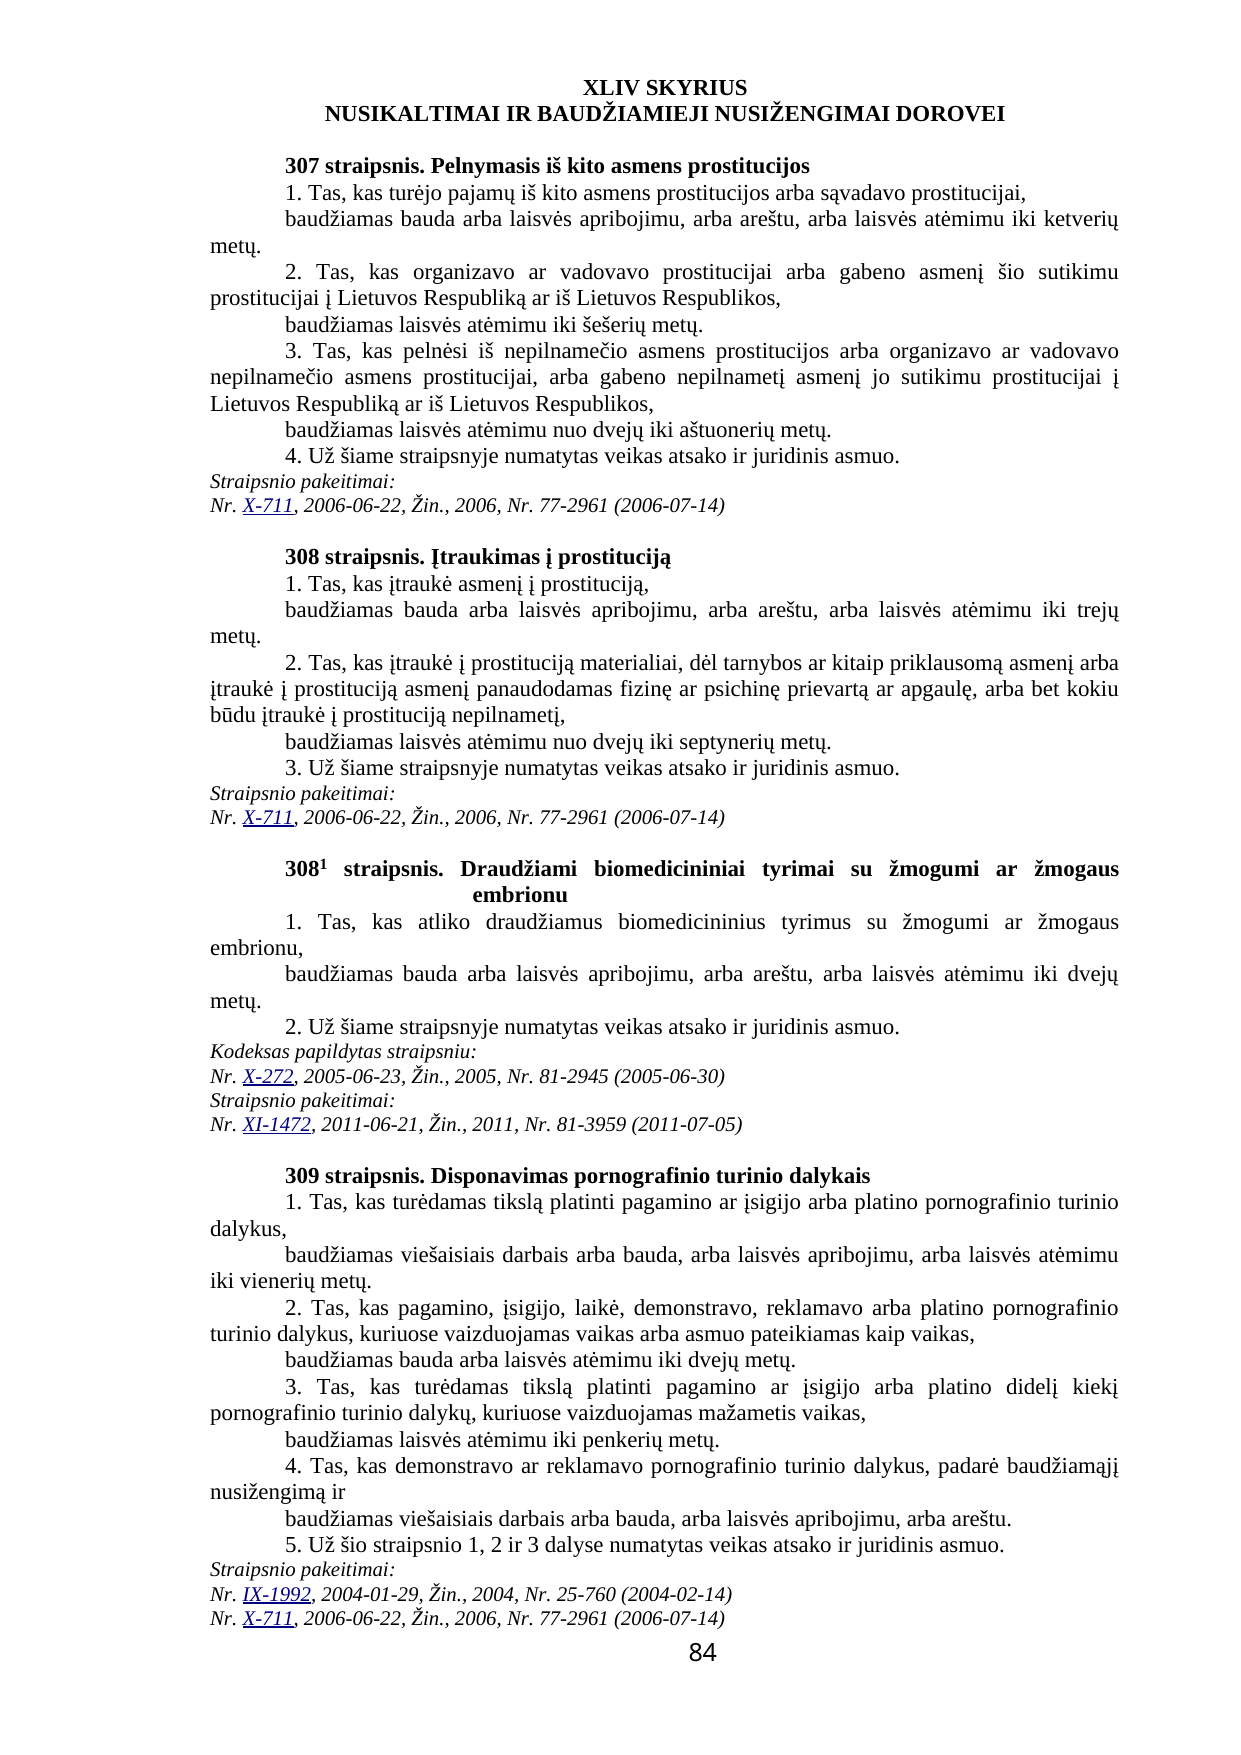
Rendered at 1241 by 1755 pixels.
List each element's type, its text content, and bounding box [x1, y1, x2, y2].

text Kodeksas papildytas straipsniu: [210, 1039, 1120, 1063]
text NUSIKALTIMAI IR BAUDŽIAMIEJI NUSIŽENGIMAI DOROVEI [210, 100, 1120, 126]
subtitle XLIV SKYRIUS [210, 73, 1120, 100]
text 2. Už šiame straipsnyje numatytas veikas atsako ir juridinis asmuo. [210, 1013, 1120, 1039]
text 2. Tas, kas organizavo ar vadovavo prostitucijai arba gabeno asmenį šio sutikimu prostitucijai į Lietuvos Respubliką ar iš Lietuvos Respublikos, [210, 258, 1120, 311]
text 309 straipsnis. Disponavimas pornografinio turinio dalykais [285, 1162, 1120, 1188]
text Nr. IX-1992, 2004-01-29, Žin., 2004, Nr. 25-760 (2004-02-14) [210, 1581, 1120, 1606]
text 307 straipsnis. Pelnymasis iš kito asmens prostitucijos [210, 153, 1120, 179]
text Nr. X-711, 2006-06-22, Žin., 2006, Nr. 77-2961 (2006-07-14) [210, 493, 1120, 517]
text 3081 straipsnis. Draudžiami biomedicininiai tyrimai su žmogumi ar žmogaus embrionu [285, 855, 1120, 908]
text baudžiamas laisvės atėmimu iki šešerių metų. [210, 311, 1120, 337]
text 3. Tas, kas pelnėsi iš nepilnamečio asmens prostitucijos arba organizavo ar vadovavo nepilnamečio asmens prostitucijai, arba gabeno nepilnametį asmenį jo sutikimu prostitucijai į Lietuvos Respubliką ar iš Lietuvos Respublikos, [210, 337, 1120, 416]
text 1. Tas, kas turėjo pajamų iš kito asmens prostitucijos arba sąvadavo prostitucijai, [210, 179, 1120, 205]
text 4. Tas, kas demonstravo ar reklamavo pornografinio turinio dalykus, padarė baudžiamąjį nusižengimą ir [210, 1452, 1120, 1505]
text 2. Tas, kas pagamino, įsigijo, laikė, demonstravo, reklamavo arba platino pornografinio turinio dalykus, kuriuose vaizduojamas vaikas arba asmuo pateikiamas kaip vaikas, [210, 1294, 1120, 1347]
text 1. Tas, kas turėdamas tikslą platinti pagamino ar įsigijo arba platino pornografinio turinio dalykus, [210, 1188, 1120, 1241]
text 3. Už šiame straipsnyje numatytas veikas atsako ir juridinis asmuo. [210, 754, 1120, 781]
text Nr. X-272, 2005-06-23, Žin., 2005, Nr. 81-2945 (2005-06-30) [210, 1063, 1120, 1088]
text Nr. X-711, 2006-06-22, Žin., 2006, Nr. 77-2961 (2006-07-14) [210, 804, 1120, 829]
text Straipsnio pakeitimai: [210, 781, 1120, 804]
text 3. Tas, kas turėdamas tikslą platinti pagamino ar įsigijo arba platino didelį kiekį pornografinio turinio dalykų, kuriuose vaizduojamas mažametis vaikas, [210, 1373, 1120, 1426]
text Straipsnio pakeitimai: [210, 1088, 1120, 1112]
text Straipsnio pakeitimai: [210, 1557, 1120, 1581]
text baudžiamas viešaisiais darbais arba bauda, arba laisvės apribojimu, arba areštu. [210, 1505, 1120, 1531]
text Straipsnio pakeitimai: [210, 469, 1120, 493]
text 2. Tas, kas įtraukė į prostituciją materialiai, dėl tarnybos ar kitaip priklausomą asmenį arba įtraukė į prostituciją asmenį panaudodamas fizinę ar psichinę prievartą ar apgaulę, arba bet kokiu būdu įtraukė į prostituciją nepilnametį, [210, 649, 1120, 728]
text 1. Tas, kas įtraukė asmenį į prostituciją, [210, 570, 1120, 596]
text baudžiamas bauda arba laisvės apribojimu, arba areštu, arba laisvės atėmimu iki dvejų metų. [210, 960, 1120, 1013]
text 4. Už šiame straipsnyje numatytas veikas atsako ir juridinis asmuo. [210, 442, 1120, 469]
text 5. Už šio straipsnio 1, 2 ir 3 dalyse numatytas veikas atsako ir juridinis asmuo. [210, 1531, 1120, 1557]
text baudžiamas laisvės atėmimu nuo dvejų iki septynerių metų. [210, 728, 1120, 754]
text baudžiamas bauda arba laisvės atėmimu iki dvejų metų. [210, 1347, 1120, 1373]
text baudžiamas laisvės atėmimu nuo dvejų iki aštuonerių metų. [210, 416, 1120, 442]
text 308 straipsnis. Įtraukimas į prostituciją [210, 543, 1120, 570]
text baudžiamas viešaisiais darbais arba bauda, arba laisvės apribojimu, arba laisvės atėmimu iki vienerių metų. [210, 1241, 1120, 1294]
text baudžiamas bauda arba laisvės apribojimu, arba areštu, arba laisvės atėmimu iki ketverių metų. [210, 205, 1120, 258]
text baudžiamas bauda arba laisvės apribojimu, arba areštu, arba laisvės atėmimu iki trejų metų. [210, 596, 1120, 649]
text 1. Tas, kas atliko draudžiamus biomedicininius tyrimus su žmogumi ar žmogaus embrionu, [210, 908, 1120, 960]
text baudžiamas laisvės atėmimu iki penkerių metų. [210, 1426, 1120, 1452]
text Nr. X-711, 2006-06-22, Žin., 2006, Nr. 77-2961 (2006-07-14) [210, 1606, 1120, 1629]
text Nr. XI-1472, 2011-06-21, Žin., 2011, Nr. 81-3959 (2011-07-05) [210, 1112, 1120, 1136]
